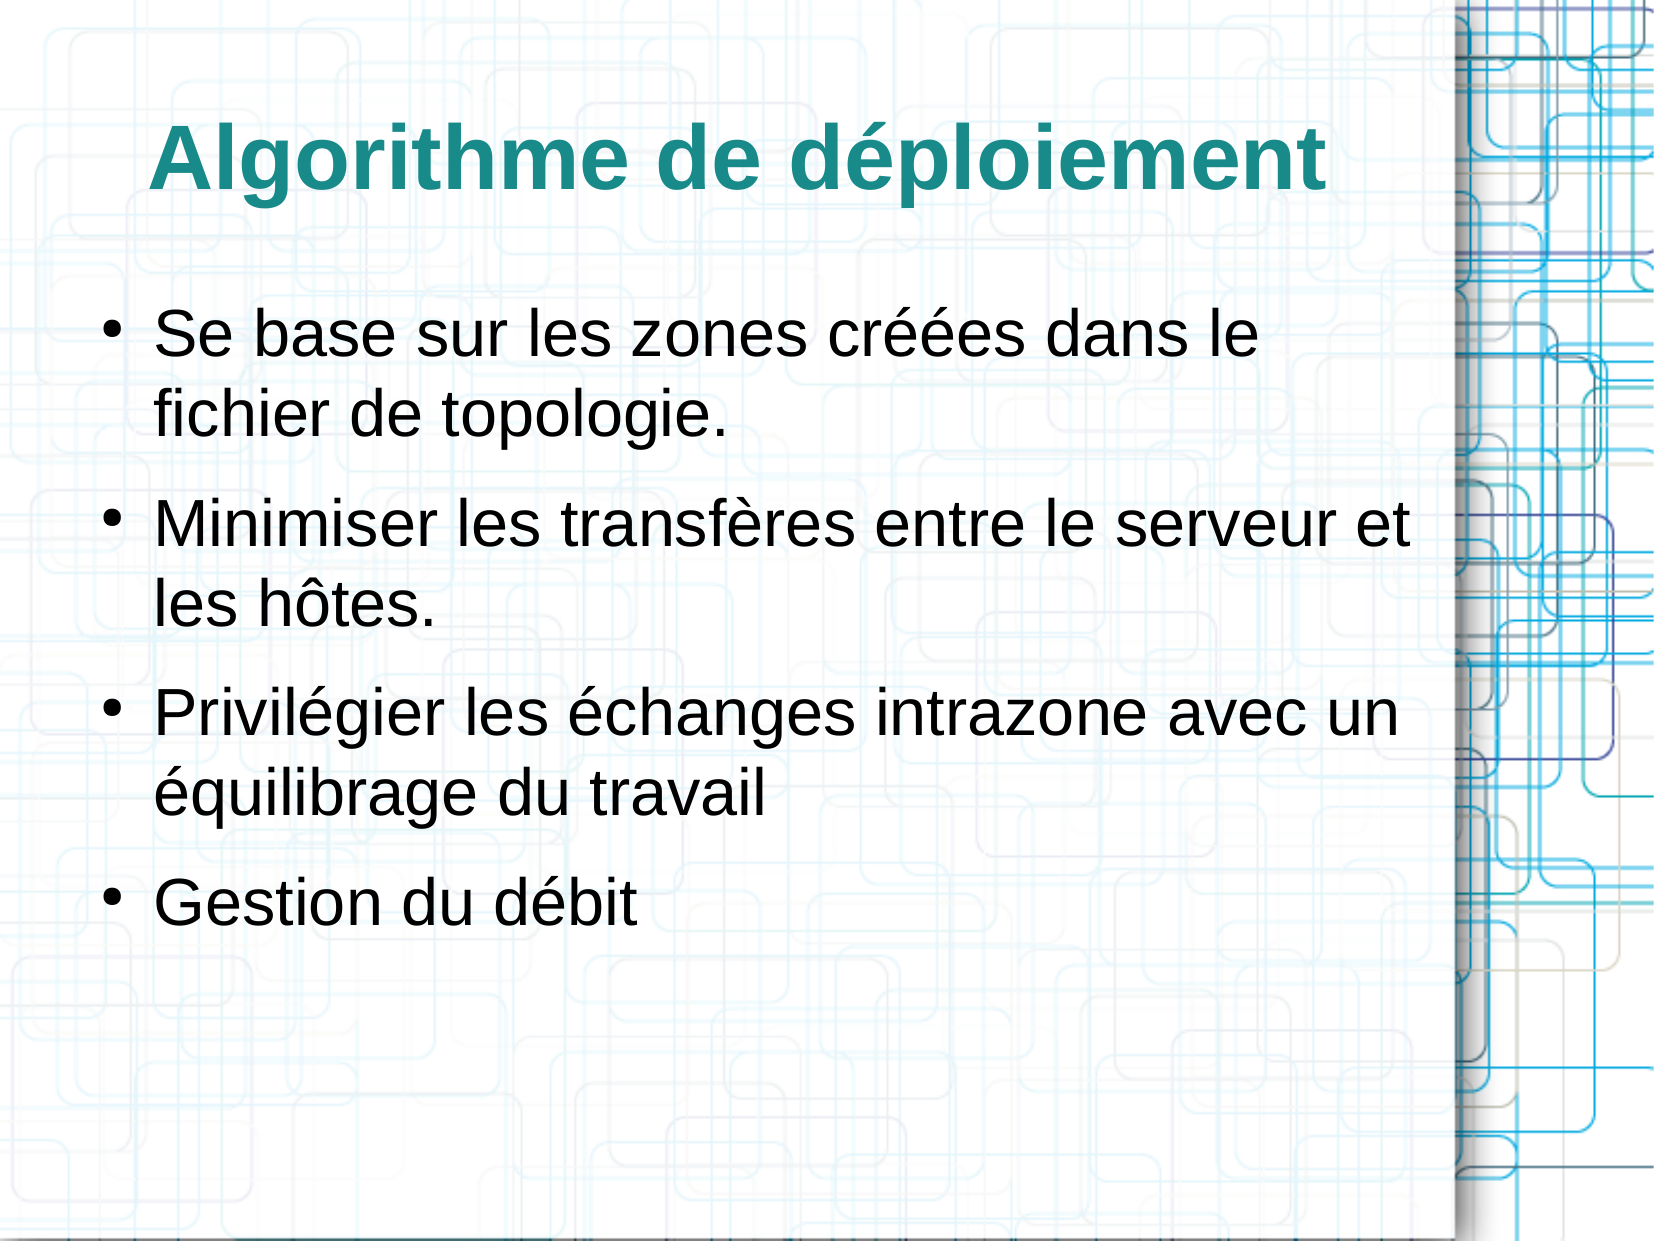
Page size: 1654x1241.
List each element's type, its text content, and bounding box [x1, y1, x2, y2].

picture [0, 0, 1654, 1241]
title Algorithme de déploiement [59, 49, 1418, 257]
list Se base sur les zones créées dans le fichier de topologie. Minimiser les transfères entre le serveur et les hôtes. Privilégier les échanges intrazone avec un équilibrage du travail Gestion du débit [82, 290, 1418, 1010]
